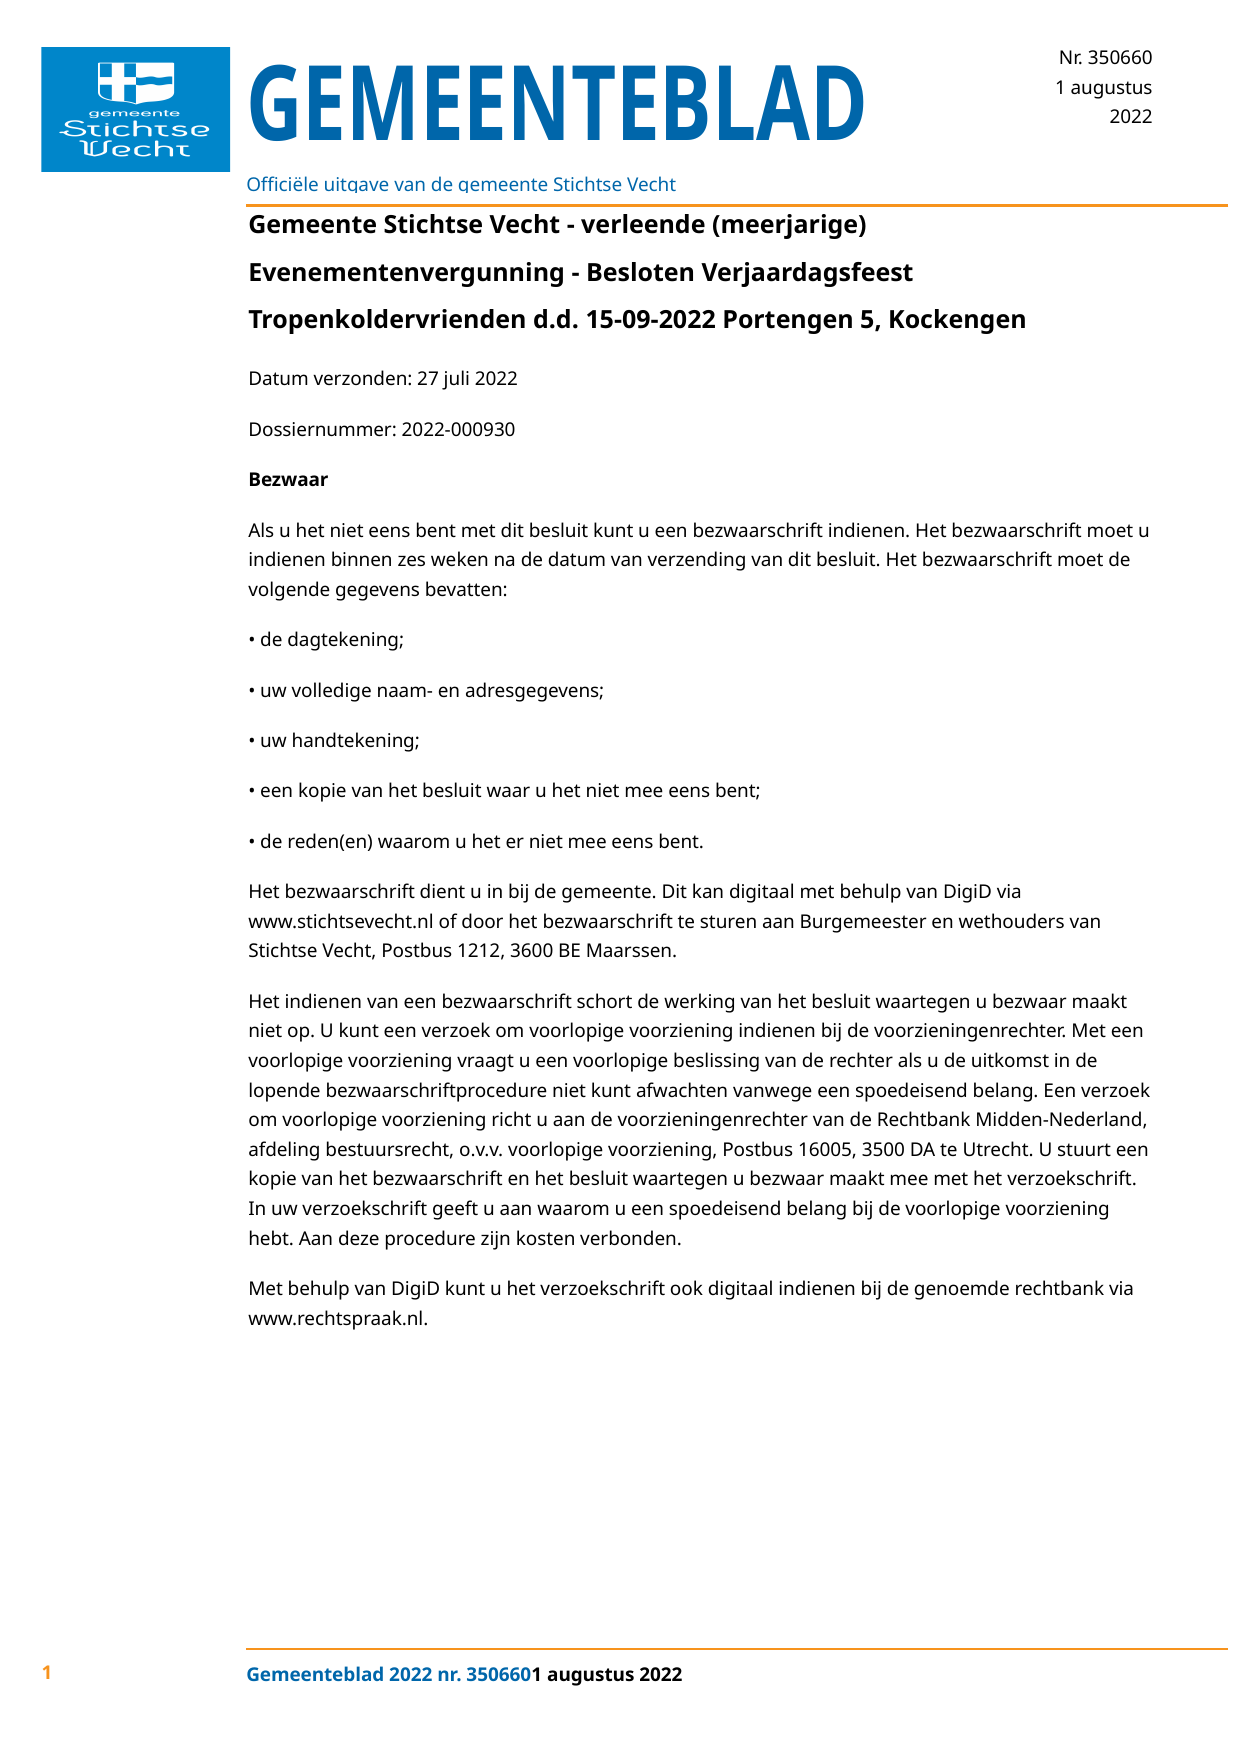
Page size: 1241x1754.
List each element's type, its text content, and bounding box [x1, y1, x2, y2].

text • uw handtekening; [248, 727, 1152, 753]
text Dossiernummer: 2022-000930 [248, 416, 1152, 442]
text • uw volledige naam- en adresgegevens; [248, 677, 1152, 702]
text • de dagtekening; [248, 626, 1152, 652]
text Datum verzonden: 27 juli 2022 [248, 366, 1152, 391]
text Als u het niet eens bent met dit besluit kunt u een bezwaarschrift indienen. Het bezwaarschrift moet u indienen binnen zes weken na de datum van verzending van dit besluit. Het bezwaarschrift moet de volgende gegevens bevatten: [248, 517, 1152, 602]
picture [99, 63, 135, 101]
text Het indienen van een bezwaarschrift schort de werking van het besluit waartegen u bezwaar maakt niet op. U kunt een verzoek om voorlopige voorziening indienen bij de voorzieningenrechter. Met een voorlopige voorziening vraagt u een voorlopige beslissing van de rechter als u de uitkomst in de lopende bezwaarschriftprocedure niet kunt afwachten vanwege een spoedeisend belang. Een verzoek om voorlopige voorziening richt u aan de voorzieningenrechter van de Rechtbank Midden-Nederland, afdeling bestuursrecht, o.v.v. voorlopige voorziening, Postbus 16005, 3500 DA te Utrecht. U stuurt een kopie van het bezwaarschrift en het besluit waartegen u bezwaar maakt mee met het verzoekschrift. In uw verzoekschrift geeft u aan waarom u een spoedeisend belang bij de voorlopige voorziening hebt. Aan deze procedure zijn kosten verbonden. [248, 988, 1152, 1250]
text Gemeente Stichtse Vecht - verleende (meerjarige) Evenementenvergunning - Besloten Verjaardagsfeest Tropenkoldervrienden d.d. 15-09-2022 Portengen 5, Kockengen [248, 207, 1152, 336]
text • een kopie van het besluit waar u het niet mee eens bent; [248, 778, 1152, 803]
text Bezwaar [248, 466, 1152, 492]
text Met behulp van DigiD kunt u het verzoekschrift ook digitaal indienen bij de genoemde rechtbank via www.rechtspraak.nl. [248, 1275, 1152, 1330]
picture [137, 63, 174, 103]
text Het bezwaarschrift dient u in bij de gemeente. Dit kan digitaal met behulp van DigiD via www.stichtsevecht.nl of door het bezwaarschrift te sturen aan Burgemeester en wethouders van Stichtse Vecht, Postbus 1212, 3600 BE Maarssen. [248, 878, 1152, 963]
text • de reden(en) waarom u het er niet mee eens bent. [248, 828, 1152, 854]
